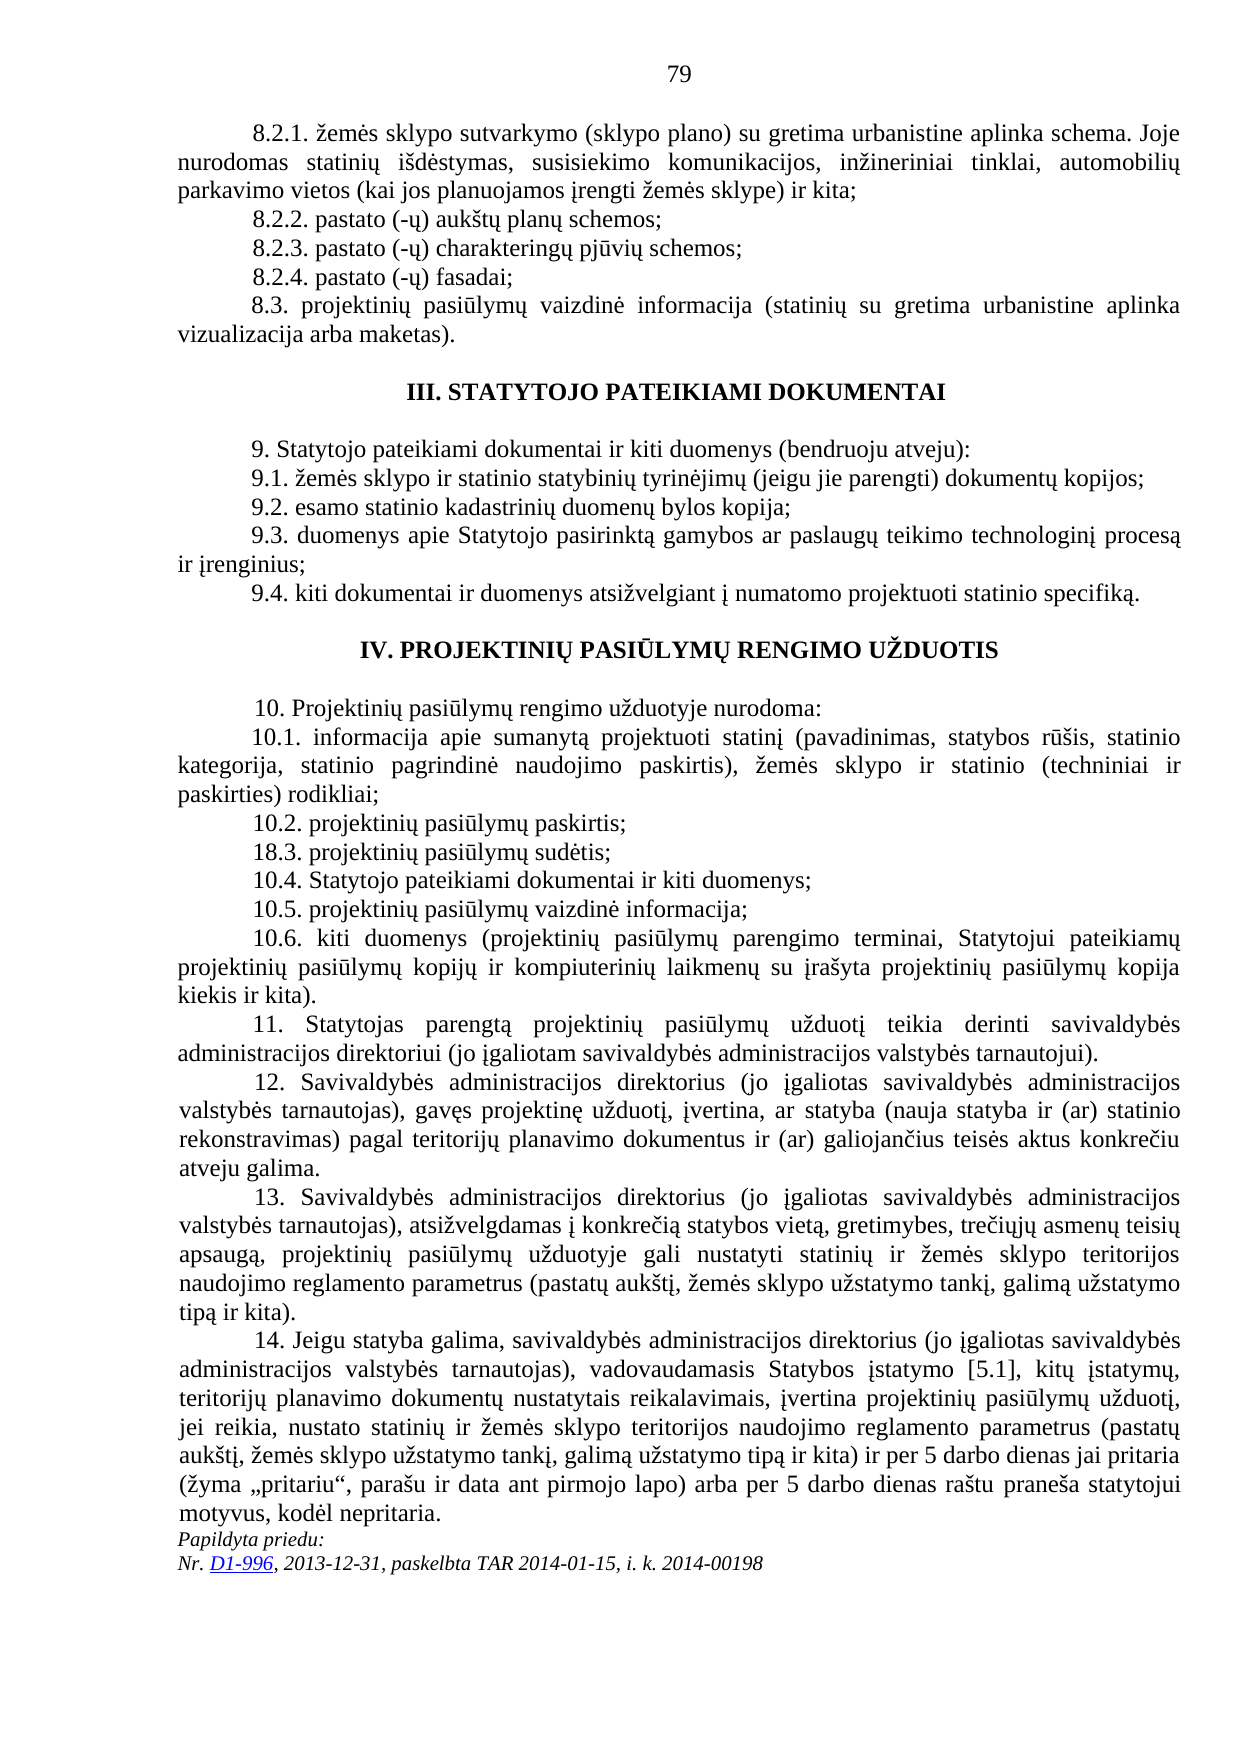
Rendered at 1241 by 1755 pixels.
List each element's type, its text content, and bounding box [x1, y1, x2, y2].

text 8.3. projektinių pasiūlymų vaizdinė informacija (statinių su gretima urbanistine aplinka vizualizacija arba maketas). [177, 291, 1181, 348]
text 9.2. esamo statinio kadastrinių duomenų bylos kopija; [177, 492, 1181, 521]
text 8.2.1. žemės sklypo sutvarkymo (sklypo plano) su gretima urbanistine aplinka schema. Joje nurodomas statinių išdėstymas, susisiekimo komunikacijos, inžineriniai tinklai, automobilių parkavimo vietos (kai jos planuojamos įrengti žemės sklype) ir kita; [177, 118, 1181, 204]
text 8.2.2. pastato (-ų) aukštų planų schemos; [177, 204, 1181, 233]
text Papildyta priedu: [177, 1527, 1181, 1551]
text 18.3. projektinių pasiūlymų sudėtis; [252, 837, 1181, 866]
text 9.4. kiti dokumentai ir duomenys atsižvelgiant į numatomo projektuoti statinio specifiką. [177, 578, 1181, 607]
text 11. Statytojas parengtą projektinių pasiūlymų užduotį teikia derinti savivaldybės administracijos direktoriui (jo įgaliotam savivaldybės administracijos valstybės tarnautojui). [177, 1009, 1181, 1067]
text 8.2.3. pastato (-ų) charakteringų pjūvių schemos; [177, 233, 1181, 262]
text III. STATYTOJO PATEIKIAMI DOKUMENTAI [177, 377, 1181, 406]
text 14. Jeigu statyba galima, savivaldybės administracijos direktorius (jo įgaliotas savivaldybės administracijos valstybės tarnautojas), vadovaudamasis Statybos įstatymo [5.1], kitų įstatymų, teritorijų planavimo dokumentų nustatytais reikalavimais, įvertina projektinių pasiūlymų užduotį, jei reikia, nustato statinių ir žemės sklypo teritorijos naudojimo reglamento parametrus (pastatų aukštį, žemės sklypo užstatymo tankį, galimą užstatymo tipą ir kita) ir per 5 darbo dienas jai pritaria (žyma „pritariu“, parašu ir data ant pirmojo lapo) arba per 5 darbo dienas raštu praneša statytojui motyvus, kodėl nepritaria. [179, 1326, 1181, 1527]
text 10.4. Statytojo pateikiami dokumentai ir kiti duomenys; [252, 866, 1181, 894]
text 10.6. kiti duomenys (projektinių pasiūlymų parengimo terminai, Statytojui pateikiamų projektinių pasiūlymų kopijų ir kompiuterinių laikmenų su įrašyta projektinių pasiūlymų kopija kiekis ir kita). [177, 923, 1181, 1009]
text 9.3. duomenys apie Statytojo pasirinktą gamybos ar paslaugų teikimo technologinį procesą ir įrenginius; [177, 521, 1181, 578]
text 10. Projektinių pasiūlymų rengimo užduotyje nurodoma: [179, 693, 1181, 722]
text 10.1. informacija apie sumanytą projektuoti statinį (pavadinimas, statybos rūšis, statinio kategorija, statinio pagrindinė naudojimo paskirtis), žemės sklypo ir statinio (techniniai ir paskirties) rodikliai; [177, 722, 1181, 808]
text 8.2.4. pastato (-ų) fasadai; [177, 262, 1181, 291]
text 13. Savivaldybės administracijos direktorius (jo įgaliotas savivaldybės administracijos valstybės tarnautojas), atsižvelgdamas į konkrečią statybos vietą, gretimybes, trečiųjų asmenų teisių apsaugą, projektinių pasiūlymų užduotyje gali nustatyti statinių ir žemės sklypo teritorijos naudojimo reglamento parametrus (pastatų aukštį, žemės sklypo užstatymo tankį, galimą užstatymo tipą ir kita). [179, 1182, 1181, 1326]
text 9.1. žemės sklypo ir statinio statybinių tyrinėjimų (jeigu jie parengti) dokumentų kopijos; [177, 463, 1181, 492]
text 10.5. projektinių pasiūlymų vaizdinė informacija; [252, 894, 1181, 923]
text 9. Statytojo pateikiami dokumentai ir kiti duomenys (bendruoju atveju): [177, 434, 1181, 463]
text IV. PROJEKTINIŲ PASIŪLYMŲ RENGIMO UŽDUOTIS [177, 636, 1181, 664]
text 10.2. projektinių pasiūlymų paskirtis; [252, 808, 1181, 837]
text Nr. D1-996, 2013-12-31, paskelbta TAR 2014-01-15, i. k. 2014-00198 [177, 1551, 1181, 1575]
text 12. Savivaldybės administracijos direktorius (jo įgaliotas savivaldybės administracijos valstybės tarnautojas), gavęs projektinę užduotį, įvertina, ar statyba (nauja statyba ir (ar) statinio rekonstravimas) pagal teritorijų planavimo dokumentus ir (ar) galiojančius teisės aktus konkrečiu atveju galima. [179, 1067, 1181, 1182]
